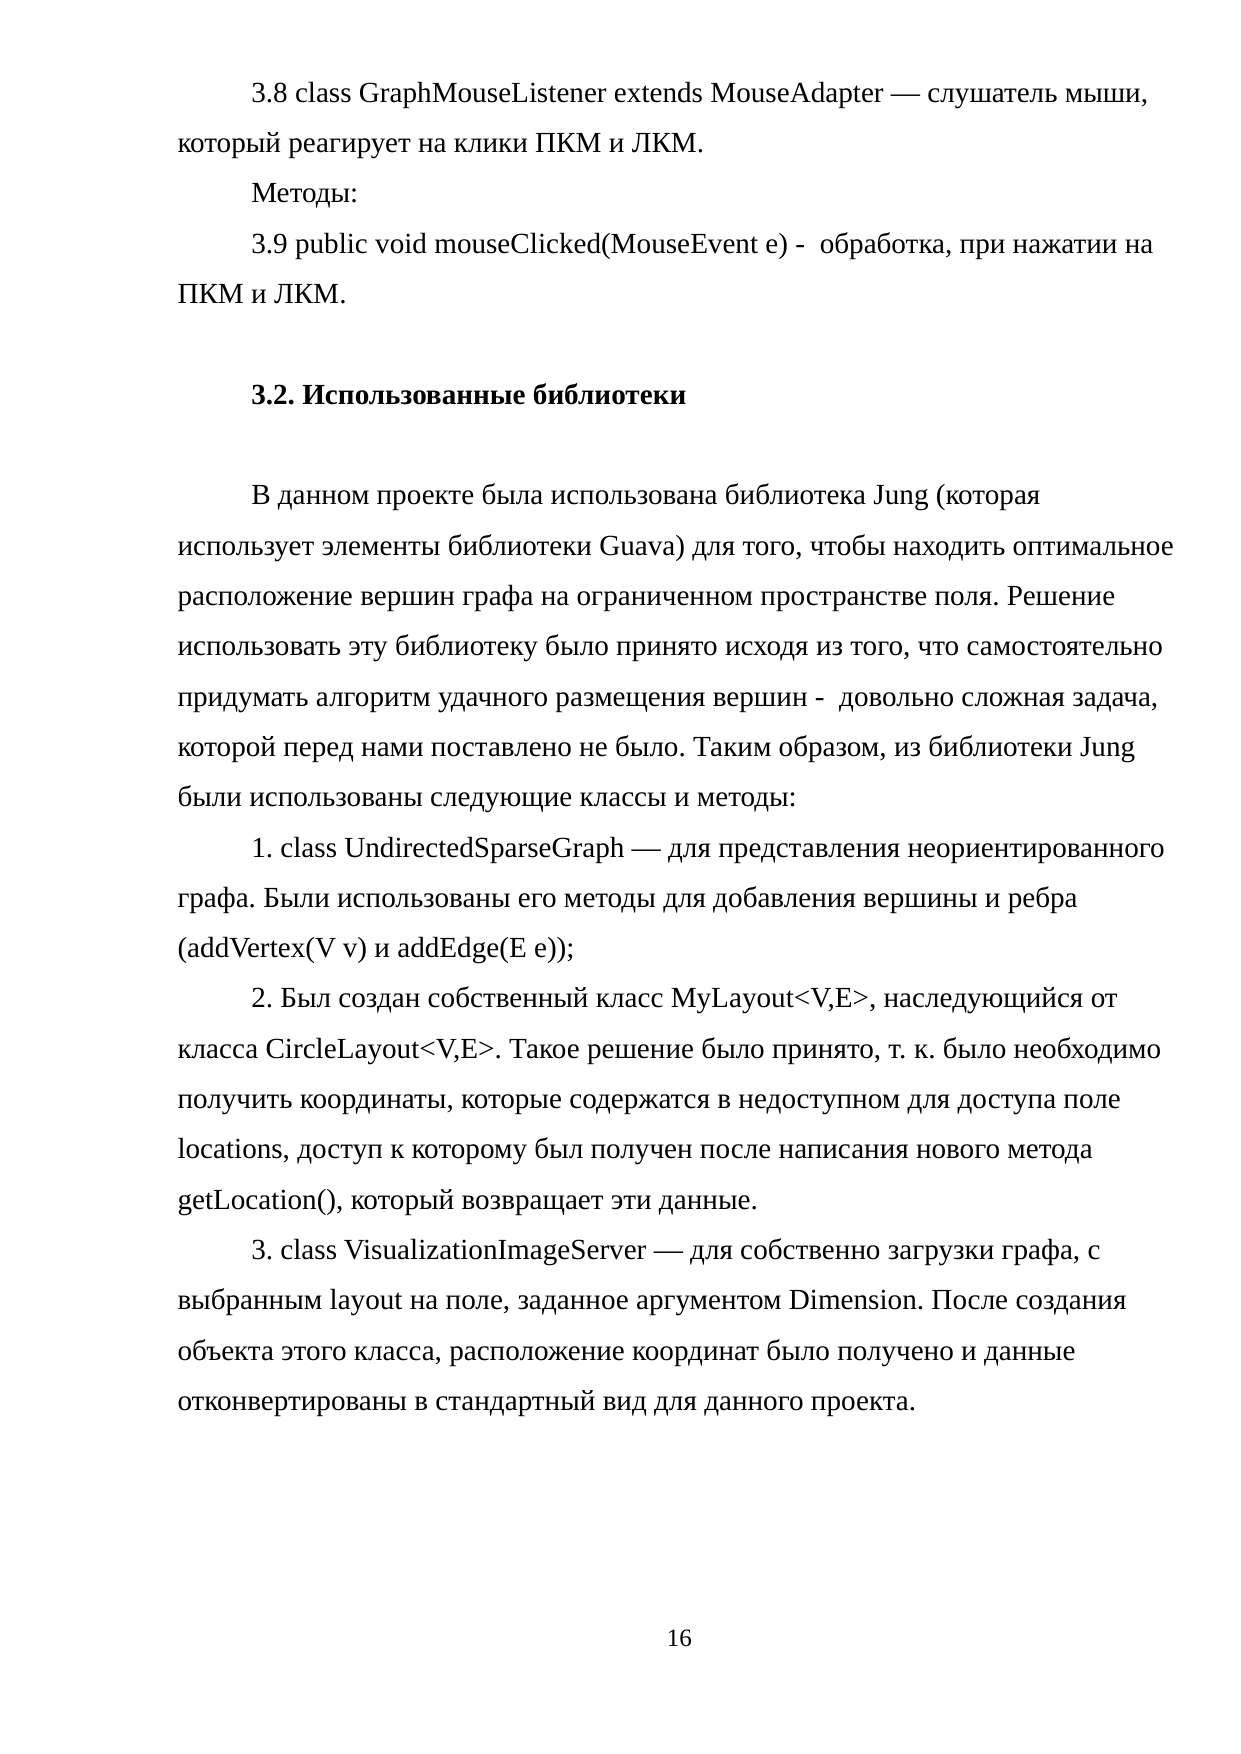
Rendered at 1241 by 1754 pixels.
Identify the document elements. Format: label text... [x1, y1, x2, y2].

text 1. class UndirectedSparseGraph — для представления неориентированного графа. Были использованы его методы для добавления вершины и ребра (addVertex(V v) и addEdge(E e)); [177, 830, 1181, 964]
text 3.9 public void mouseClicked(MouseEvent e) - обработка, при нажатии на ПКМ и ЛКМ. [177, 226, 1181, 310]
text 2. Был создан собственный класс MyLayout<V,E>, наследующийся от класса CircleLayout<V,E>. Такое решение было принято, т. к. было необходимо получить координаты, которые содержатся в недоступном для доступа поле locations, доступ к которому был получен после написания нового метода getLocation(), который возвращает эти данные. [177, 981, 1181, 1215]
text В данном проекте была использована библиотека Jung (которая использует элементы библиотеки Guava) для того, чтобы находить оптимальное расположение вершин графа на ограниченном пространстве поля. Решение использовать эту библиотеку было принято исходя из того, что самостоятельно придумать алгоритм удачного размещения вершин - довольно сложная задача, которой перед нами поставлено не было. Таким образом, из библиотеки Jung были использованы следующие классы и методы: [177, 477, 1181, 813]
text 3. class VisualizationImageServer — для собственно загрузки графа, с выбранным layout на поле, заданное аргументом Dimension. После создания объекта этого класса, расположение координат было получено и данные отконвертированы в стандартный вид для данного проекта. [177, 1232, 1181, 1417]
text 3.8 class GraphMouseListener extends MouseAdapter — слушатель мыши, который реагирует на клики ПКМ и ЛКМ. [177, 75, 1181, 159]
text Методы: [177, 176, 1181, 209]
text 3.2. Использованные библиотеки [177, 377, 1181, 410]
